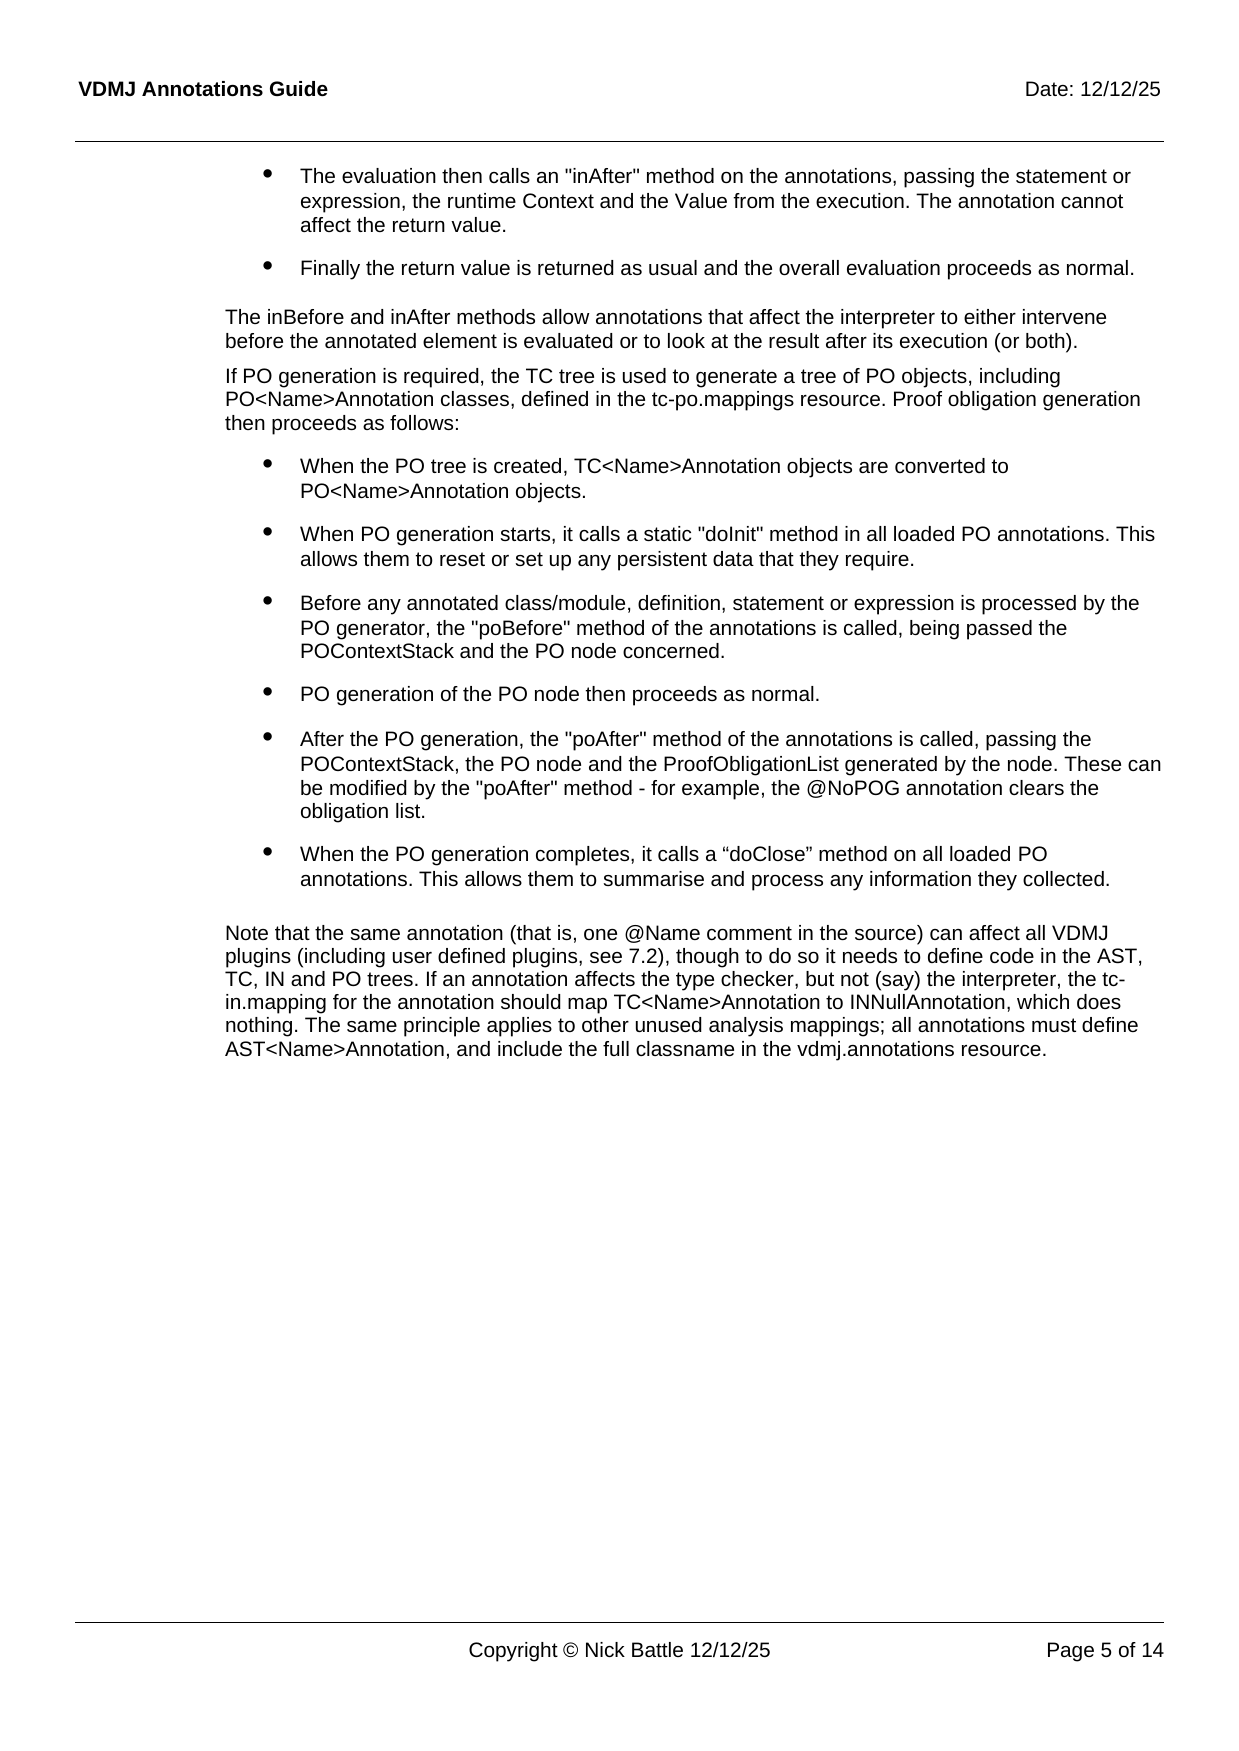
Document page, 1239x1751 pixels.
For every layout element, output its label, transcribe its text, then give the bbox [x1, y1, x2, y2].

text The inBefore and inAfter methods allow annotations that affect the interpreter to either intervene before the annotated element is evaluated or to look at the result after its execution (or both). [225, 306, 1164, 352]
list When the PO generation completes, it calls a “doClose” method on all loaded PO annotations. This allows them to summarise and process any information they collected. [262, 835, 1164, 891]
text If PO generation is required, the TC tree is used to generate a tree of PO objects, including PO<Name>Annotation classes, defined in the tc-po.mappings resource. Proof obligation generation then proceeds as follows: [225, 365, 1164, 434]
list Finally the return value is returned as usual and the overall evaluation proceeds as normal. [262, 249, 1164, 282]
list When PO generation starts, it calls a static "doInit" method in all loaded PO annotations. This allows them to reset or set up any persistent data that they require. [262, 515, 1164, 571]
list PO generation of the PO node then proceeds as normal. [262, 675, 1164, 708]
list Before any annotated class/module, definition, statement or expression is processed by the PO generator, the "poBefore" method of the annotations is called, being passed the POContextStack and the PO node concerned. [262, 584, 1164, 663]
text Note that the same annotation (that is, one @Name comment in the source) can affect all VDMJ plugins (including user defined plugins, see 7.2), though to do so it needs to define code in the AST, TC, IN and PO trees. If an annotation affects the type checker, but not (say) the interpreter, the tc-in.mapping for the annotation should map TC<Name>Annotation to INNullAnnotation, which does nothing. The same principle applies to other unused analysis mappings; all annotations must define AST<Name>Annotation, and include the full classname in the vdmj.annotations resource. [225, 921, 1164, 1061]
list When the PO tree is created, TC<Name>Annotation objects are converted to PO<Name>Annotation objects. [262, 447, 1164, 503]
list The evaluation then calls an "inAfter" method on the annotations, passing the statement or expression, the runtime Context and the Value from the execution. The annotation cannot affect the return value. [262, 157, 1164, 237]
list After the PO generation, the "poAfter" method of the annotations is called, passing the POContextStack, the PO node and the ProofObligationList generated by the node. These can be modified by the "poAfter" method - for example, the @NoPOG annotation clears the obligation list. [262, 720, 1164, 823]
